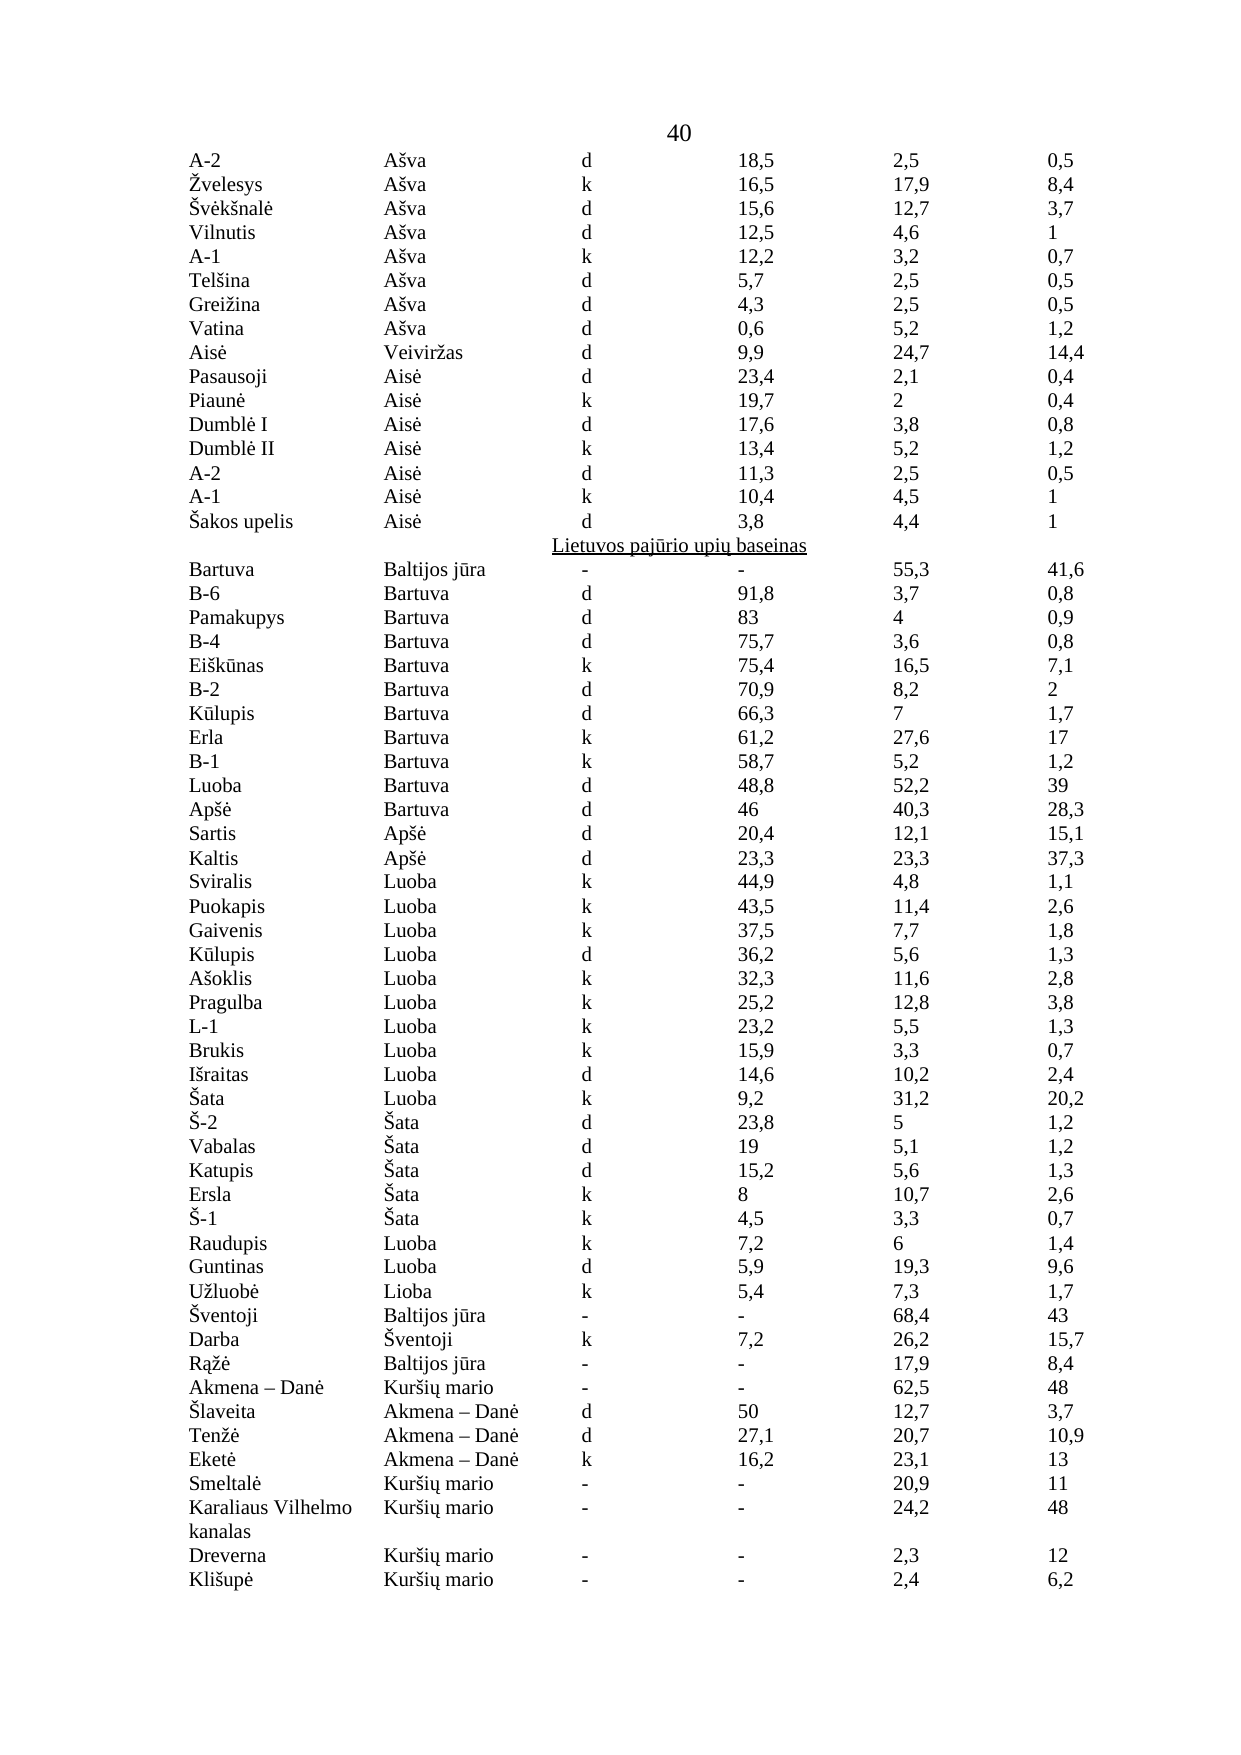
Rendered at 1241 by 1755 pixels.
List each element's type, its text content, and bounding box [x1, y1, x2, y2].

table_cell Ašva [372, 196, 570, 220]
table_cell 1,2 [1036, 1134, 1181, 1158]
table_cell Ašva [372, 148, 570, 172]
table_cell d [570, 629, 726, 653]
table_cell 5,6 [882, 1158, 1036, 1182]
table_cell 3,8 [1036, 990, 1181, 1014]
table_cell - [726, 1495, 882, 1543]
table_cell Lioba [372, 1279, 570, 1303]
table_cell 13 [1036, 1447, 1181, 1471]
table_cell - [570, 1351, 726, 1375]
table_cell Kuršių mario [372, 1471, 570, 1495]
table_cell Ašva [372, 172, 570, 196]
table_cell 17,9 [882, 172, 1036, 196]
table_cell - [726, 557, 882, 581]
table_cell k [570, 1206, 726, 1230]
table_cell - [726, 1303, 882, 1327]
table_cell 1,2 [1036, 436, 1181, 460]
table_cell Žvelesys [177, 172, 372, 196]
table_cell 0,8 [1036, 412, 1181, 436]
table_cell k [570, 749, 726, 773]
table_cell Klišupė [177, 1567, 372, 1591]
table_cell 68,4 [882, 1303, 1036, 1327]
table_cell Aisė [372, 509, 570, 533]
table_cell 62,5 [882, 1375, 1036, 1399]
table_cell k [570, 1038, 726, 1062]
table_cell Tenžė [177, 1423, 372, 1447]
table_cell 1,2 [1036, 316, 1181, 340]
table_cell Brukis [177, 1038, 372, 1062]
table_cell d [570, 220, 726, 244]
table_cell - [726, 1351, 882, 1375]
table_cell 5,2 [882, 316, 1036, 340]
table_cell 4,8 [882, 870, 1036, 893]
table_cell 24,7 [882, 340, 1036, 364]
table_cell 1,1 [1036, 870, 1181, 893]
table_cell Luoba [177, 773, 372, 797]
table_cell Švėkšnalė [177, 196, 372, 220]
table_cell Pragulba [177, 990, 372, 1014]
table_cell 1,4 [1036, 1230, 1181, 1254]
table_cell Bartuva [372, 605, 570, 629]
table_cell 0,8 [1036, 581, 1181, 605]
table_cell 7,2 [726, 1230, 882, 1254]
table_cell Bartuva [372, 581, 570, 605]
table_cell Š-1 [177, 1206, 372, 1230]
table_cell 61,2 [726, 725, 882, 749]
table_cell Aisė [372, 436, 570, 460]
table_cell 1,7 [1036, 1279, 1181, 1303]
table_cell 0,9 [1036, 605, 1181, 629]
table_cell Akmena – Danė [372, 1399, 570, 1423]
table_cell d [570, 845, 726, 869]
table_cell Smeltalė [177, 1471, 372, 1495]
table_cell Ašva [372, 316, 570, 340]
table_cell Bartuva [372, 749, 570, 773]
table_cell 0,5 [1036, 148, 1181, 172]
table_cell k [570, 725, 726, 749]
table_cell 2 [1036, 677, 1181, 701]
table_cell d [570, 942, 726, 966]
table_cell d [570, 1423, 726, 1447]
table_cell Šventoji [372, 1327, 570, 1351]
table_cell 15,7 [1036, 1327, 1181, 1351]
table_cell Akmena – Danė [177, 1375, 372, 1399]
table_cell - [726, 1543, 882, 1567]
table_cell Rąžė [177, 1351, 372, 1375]
table_cell Bartuva [372, 773, 570, 797]
table_cell Telšina [177, 268, 372, 292]
table_cell Aisė [372, 364, 570, 388]
table_cell k [570, 894, 726, 918]
table_cell 1,3 [1036, 942, 1181, 966]
table_cell 8 [726, 1182, 882, 1206]
table_cell 17 [1036, 725, 1181, 749]
table_cell Šata [177, 1086, 372, 1110]
table_cell 2,1 [882, 364, 1036, 388]
table_cell 24,2 [882, 1495, 1036, 1543]
table_cell 37,5 [726, 918, 882, 942]
table_cell 23,1 [882, 1447, 1036, 1471]
table_cell Akmena – Danė [372, 1447, 570, 1471]
table_cell 1,2 [1036, 749, 1181, 773]
table_cell 0,4 [1036, 364, 1181, 388]
table_cell 1,7 [1036, 701, 1181, 725]
table_cell Darba [177, 1327, 372, 1351]
table_cell Ašva [372, 220, 570, 244]
table_cell 15,9 [726, 1038, 882, 1062]
table_cell 39 [1036, 773, 1181, 797]
table_cell 10,4 [726, 485, 882, 508]
table_cell d [570, 268, 726, 292]
table_cell 9,9 [726, 340, 882, 364]
table_cell 1 [1036, 485, 1181, 508]
table_cell Sartis [177, 821, 372, 845]
table_cell 20,4 [726, 821, 882, 845]
table_cell k [570, 1182, 726, 1206]
table_cell 5,1 [882, 1134, 1036, 1158]
table_cell Luoba [372, 918, 570, 942]
table_cell 8,2 [882, 677, 1036, 701]
table_cell 18,5 [726, 148, 882, 172]
table_cell Bartuva [372, 677, 570, 701]
table_cell d [570, 340, 726, 364]
table_cell Kuršių mario [372, 1543, 570, 1567]
table_cell k [570, 1447, 726, 1471]
table_cell Aisė [372, 460, 570, 484]
table_cell Luoba [372, 870, 570, 893]
table_cell d [570, 1255, 726, 1278]
table_cell 2,4 [1036, 1062, 1181, 1086]
table_cell Kuršių mario [372, 1567, 570, 1591]
table_cell - [570, 1471, 726, 1495]
table_cell 1,3 [1036, 1014, 1181, 1038]
table_cell 5,5 [882, 1014, 1036, 1038]
table_cell 5 [882, 1110, 1036, 1134]
table_cell d [570, 316, 726, 340]
table_cell Apšė [372, 845, 570, 869]
table_cell 9,2 [726, 1086, 882, 1110]
table_cell Bartuva [177, 557, 372, 581]
table_cell d [570, 701, 726, 725]
table_cell Sviralis [177, 870, 372, 893]
table_cell k [570, 1230, 726, 1254]
table_cell B-6 [177, 581, 372, 605]
table_cell d [570, 509, 726, 533]
table_cell 75,4 [726, 653, 882, 677]
table_cell 5,7 [726, 268, 882, 292]
table_cell - [570, 1375, 726, 1399]
table_cell 48 [1036, 1375, 1181, 1399]
table_cell 83 [726, 605, 882, 629]
table_cell - [726, 1471, 882, 1495]
table_cell 20,7 [882, 1423, 1036, 1447]
table_cell 3,8 [882, 412, 1036, 436]
table_cell k [570, 966, 726, 990]
table_cell 3,2 [882, 244, 1036, 268]
table_cell 3,3 [882, 1206, 1036, 1230]
table_cell Kūlupis [177, 942, 372, 966]
table_cell 2,8 [1036, 966, 1181, 990]
table_cell 5,6 [882, 942, 1036, 966]
table_cell 15,6 [726, 196, 882, 220]
table_cell d [570, 1134, 726, 1158]
table_cell Aisė [372, 485, 570, 508]
table_cell 44,9 [726, 870, 882, 893]
table_cell 2,6 [1036, 894, 1181, 918]
table_cell Erla [177, 725, 372, 749]
table_cell Luoba [372, 1062, 570, 1086]
table_cell - [570, 557, 726, 581]
table_cell Ašva [372, 292, 570, 316]
table_cell 2,6 [1036, 1182, 1181, 1206]
table_cell A-2 [177, 148, 372, 172]
table_cell 52,2 [882, 773, 1036, 797]
table_cell 5,2 [882, 749, 1036, 773]
table_cell 25,2 [726, 990, 882, 1014]
table_cell 10,9 [1036, 1423, 1181, 1447]
table_cell 70,9 [726, 677, 882, 701]
table_cell - [570, 1543, 726, 1567]
table_cell Luoba [372, 1014, 570, 1038]
table_cell d [570, 821, 726, 845]
table_cell d [570, 1399, 726, 1423]
table_cell Luoba [372, 1038, 570, 1062]
table_cell 17,9 [882, 1351, 1036, 1375]
table_cell 11,6 [882, 966, 1036, 990]
table_cell A-1 [177, 485, 372, 508]
table_cell d [570, 460, 726, 484]
table_cell 0,7 [1036, 244, 1181, 268]
table_cell 19,7 [726, 388, 882, 412]
table_cell Luoba [372, 966, 570, 990]
table_cell 11,3 [726, 460, 882, 484]
table_cell d [570, 364, 726, 388]
table_cell d [570, 148, 726, 172]
table_cell 7,1 [1036, 653, 1181, 677]
table_cell Kuršių mario [372, 1375, 570, 1399]
table_cell 17,6 [726, 412, 882, 436]
table_cell 20,9 [882, 1471, 1036, 1495]
table_cell k [570, 244, 726, 268]
table_cell Vatina [177, 316, 372, 340]
table_cell 9,6 [1036, 1255, 1181, 1278]
table_cell 43,5 [726, 894, 882, 918]
table_cell 48 [1036, 1495, 1181, 1543]
table_cell 41,6 [1036, 557, 1181, 581]
table_cell 2,3 [882, 1543, 1036, 1567]
table_cell 12,5 [726, 220, 882, 244]
table_cell Šlaveita [177, 1399, 372, 1423]
table_cell Puokapis [177, 894, 372, 918]
table_cell 12,1 [882, 821, 1036, 845]
table_cell 0,7 [1036, 1038, 1181, 1062]
table_cell Gaivenis [177, 918, 372, 942]
table_cell 7,7 [882, 918, 1036, 942]
table_cell Akmena – Danė [372, 1423, 570, 1447]
table_cell k [570, 485, 726, 508]
table_cell Šata [372, 1158, 570, 1182]
table_cell 50 [726, 1399, 882, 1423]
table_cell k [570, 653, 726, 677]
table_cell Bartuva [372, 629, 570, 653]
table_cell 23,3 [726, 845, 882, 869]
table_cell 8,4 [1036, 1351, 1181, 1375]
table_cell 13,4 [726, 436, 882, 460]
table_cell 3,7 [882, 581, 1036, 605]
table_cell A-1 [177, 244, 372, 268]
table_cell Kūlupis [177, 701, 372, 725]
table_cell Luoba [372, 1255, 570, 1278]
table_cell 3,7 [1036, 1399, 1181, 1423]
table_cell d [570, 1158, 726, 1182]
table_cell 3,6 [882, 629, 1036, 653]
table_cell 28,3 [1036, 797, 1181, 821]
table_cell 1 [1036, 220, 1181, 244]
table_cell 3,7 [1036, 196, 1181, 220]
table_cell 4,3 [726, 292, 882, 316]
table_cell Šakos upelis [177, 509, 372, 533]
table_cell Kaltis [177, 845, 372, 869]
table_cell 10,2 [882, 1062, 1036, 1086]
table_cell k [570, 918, 726, 942]
table_cell 37,3 [1036, 845, 1181, 869]
table_cell 32,3 [726, 966, 882, 990]
table_cell 16,5 [726, 172, 882, 196]
table_cell Dumblė I [177, 412, 372, 436]
table_cell Bartuva [372, 653, 570, 677]
table_cell 0,8 [1036, 629, 1181, 653]
table_cell Kuršių mario [372, 1495, 570, 1543]
table_cell d [570, 797, 726, 821]
table_cell d [570, 292, 726, 316]
table_cell Pamakupys [177, 605, 372, 629]
table_cell d [570, 412, 726, 436]
table_cell Guntinas [177, 1255, 372, 1278]
table_cell Lietuvos pajūrio upių baseinas [177, 533, 1181, 557]
table_cell Ersla [177, 1182, 372, 1206]
table_cell Š-2 [177, 1110, 372, 1134]
table_cell 2,4 [882, 1567, 1036, 1591]
table_cell Luoba [372, 990, 570, 1014]
table_cell k [570, 1327, 726, 1351]
table_cell 6,2 [1036, 1567, 1181, 1591]
table_cell Raudupis [177, 1230, 372, 1254]
table_cell 27,1 [726, 1423, 882, 1447]
table_cell 3,3 [882, 1038, 1036, 1062]
table_cell 3,8 [726, 509, 882, 533]
table_cell Aisė [372, 412, 570, 436]
table_cell 1,8 [1036, 918, 1181, 942]
table_cell d [570, 677, 726, 701]
table_cell Baltijos jūra [372, 1303, 570, 1327]
table_cell Šventoji [177, 1303, 372, 1327]
table_cell 46 [726, 797, 882, 821]
table_cell k [570, 990, 726, 1014]
table_cell 4,5 [882, 485, 1036, 508]
table_cell 91,8 [726, 581, 882, 605]
table_cell 7 [882, 701, 1036, 725]
table_cell Luoba [372, 1230, 570, 1254]
table_cell d [570, 1062, 726, 1086]
table_cell Dumblė II [177, 436, 372, 460]
table_cell 12,7 [882, 1399, 1036, 1423]
table_cell 23,4 [726, 364, 882, 388]
table_cell 16,2 [726, 1447, 882, 1471]
table_cell Aisė [177, 340, 372, 364]
table_cell 66,3 [726, 701, 882, 725]
table_cell d [570, 1110, 726, 1134]
table_cell 7,2 [726, 1327, 882, 1351]
table_cell 2 [882, 388, 1036, 412]
table_cell 0,6 [726, 316, 882, 340]
table_cell 6 [882, 1230, 1036, 1254]
table_cell 2,5 [882, 268, 1036, 292]
table_cell 36,2 [726, 942, 882, 966]
table_cell B-2 [177, 677, 372, 701]
table_cell - [726, 1375, 882, 1399]
table_cell 16,5 [882, 653, 1036, 677]
table_cell Vabalas [177, 1134, 372, 1158]
table_cell 48,8 [726, 773, 882, 797]
table_cell Apšė [177, 797, 372, 821]
table_cell 0,5 [1036, 460, 1181, 484]
table_cell Baltijos jūra [372, 557, 570, 581]
table_cell Šata [372, 1134, 570, 1158]
table_cell 1 [1036, 509, 1181, 533]
table_cell 4,4 [882, 509, 1036, 533]
table_cell 58,7 [726, 749, 882, 773]
table_cell 12,8 [882, 990, 1036, 1014]
table_cell 12,2 [726, 244, 882, 268]
table_cell 5,2 [882, 436, 1036, 460]
table_cell Greižina [177, 292, 372, 316]
table_cell d [570, 196, 726, 220]
table_cell 31,2 [882, 1086, 1036, 1110]
table_cell 0,4 [1036, 388, 1181, 412]
table_cell Luoba [372, 894, 570, 918]
table_cell Eiškūnas [177, 653, 372, 677]
table_cell Dreverna [177, 1543, 372, 1567]
table_cell 5,9 [726, 1255, 882, 1278]
table_cell 0,5 [1036, 268, 1181, 292]
table_cell 11 [1036, 1471, 1181, 1495]
table_cell 5,4 [726, 1279, 882, 1303]
table_cell Bartuva [372, 797, 570, 821]
table_cell Pasausoji [177, 364, 372, 388]
table_cell 12,7 [882, 196, 1036, 220]
table_cell 7,3 [882, 1279, 1036, 1303]
table_cell Eketė [177, 1447, 372, 1471]
table_cell 2,5 [882, 148, 1036, 172]
table_cell Šata [372, 1110, 570, 1134]
table_cell 10,7 [882, 1182, 1036, 1206]
table_cell Aisė [372, 388, 570, 412]
table_cell Karaliaus Vilhelmo kanalas [177, 1495, 372, 1543]
table_cell 14,6 [726, 1062, 882, 1086]
table_cell Baltijos jūra [372, 1351, 570, 1375]
table_cell L-1 [177, 1014, 372, 1038]
table_cell 4 [882, 605, 1036, 629]
table_cell Ašva [372, 268, 570, 292]
table_cell 15,1 [1036, 821, 1181, 845]
table_cell 4,6 [882, 220, 1036, 244]
table_cell Katupis [177, 1158, 372, 1182]
table_cell Luoba [372, 1086, 570, 1110]
table_cell 75,7 [726, 629, 882, 653]
table_cell - [570, 1303, 726, 1327]
table_cell 15,2 [726, 1158, 882, 1182]
table_cell Bartuva [372, 725, 570, 749]
table_cell 19,3 [882, 1255, 1036, 1278]
table_cell 12 [1036, 1543, 1181, 1567]
table_cell k [570, 1014, 726, 1038]
table_cell 1,2 [1036, 1110, 1181, 1134]
table_cell d [570, 605, 726, 629]
table_cell - [570, 1567, 726, 1591]
table_cell Užluobė [177, 1279, 372, 1303]
table_cell 8,4 [1036, 172, 1181, 196]
table_cell Veiviržas [372, 340, 570, 364]
table_cell Ašva [372, 244, 570, 268]
table_cell 2,5 [882, 460, 1036, 484]
table_cell Išraitas [177, 1062, 372, 1086]
table_cell k [570, 1279, 726, 1303]
table_cell k [570, 172, 726, 196]
table_cell d [570, 581, 726, 605]
table_cell k [570, 1086, 726, 1110]
table_cell Luoba [372, 942, 570, 966]
table_cell Šata [372, 1206, 570, 1230]
table_cell 20,2 [1036, 1086, 1181, 1110]
table_cell Piaunė [177, 388, 372, 412]
table_cell 23,3 [882, 845, 1036, 869]
table_cell 43 [1036, 1303, 1181, 1327]
table_cell 4,5 [726, 1206, 882, 1230]
table_cell Šata [372, 1182, 570, 1206]
table_cell 1,3 [1036, 1158, 1181, 1182]
table_cell 23,2 [726, 1014, 882, 1038]
table_cell - [726, 1567, 882, 1591]
table_cell k [570, 436, 726, 460]
table_cell Bartuva [372, 701, 570, 725]
table_cell 26,2 [882, 1327, 1036, 1351]
table_cell 11,4 [882, 894, 1036, 918]
table_cell 2,5 [882, 292, 1036, 316]
table_cell A-2 [177, 460, 372, 484]
table_cell Ašoklis [177, 966, 372, 990]
table_cell 0,5 [1036, 292, 1181, 316]
table_cell d [570, 773, 726, 797]
table_cell 55,3 [882, 557, 1036, 581]
table_cell k [570, 870, 726, 893]
table_cell - [570, 1495, 726, 1543]
table_cell 40,3 [882, 797, 1036, 821]
table_cell B-4 [177, 629, 372, 653]
table_cell B-1 [177, 749, 372, 773]
table_cell Vilnutis [177, 220, 372, 244]
table_cell Apšė [372, 821, 570, 845]
table_cell 23,8 [726, 1110, 882, 1134]
table_cell 0,7 [1036, 1206, 1181, 1230]
table_cell 19 [726, 1134, 882, 1158]
table_cell k [570, 388, 726, 412]
table_cell 14,4 [1036, 340, 1181, 364]
table_cell 27,6 [882, 725, 1036, 749]
